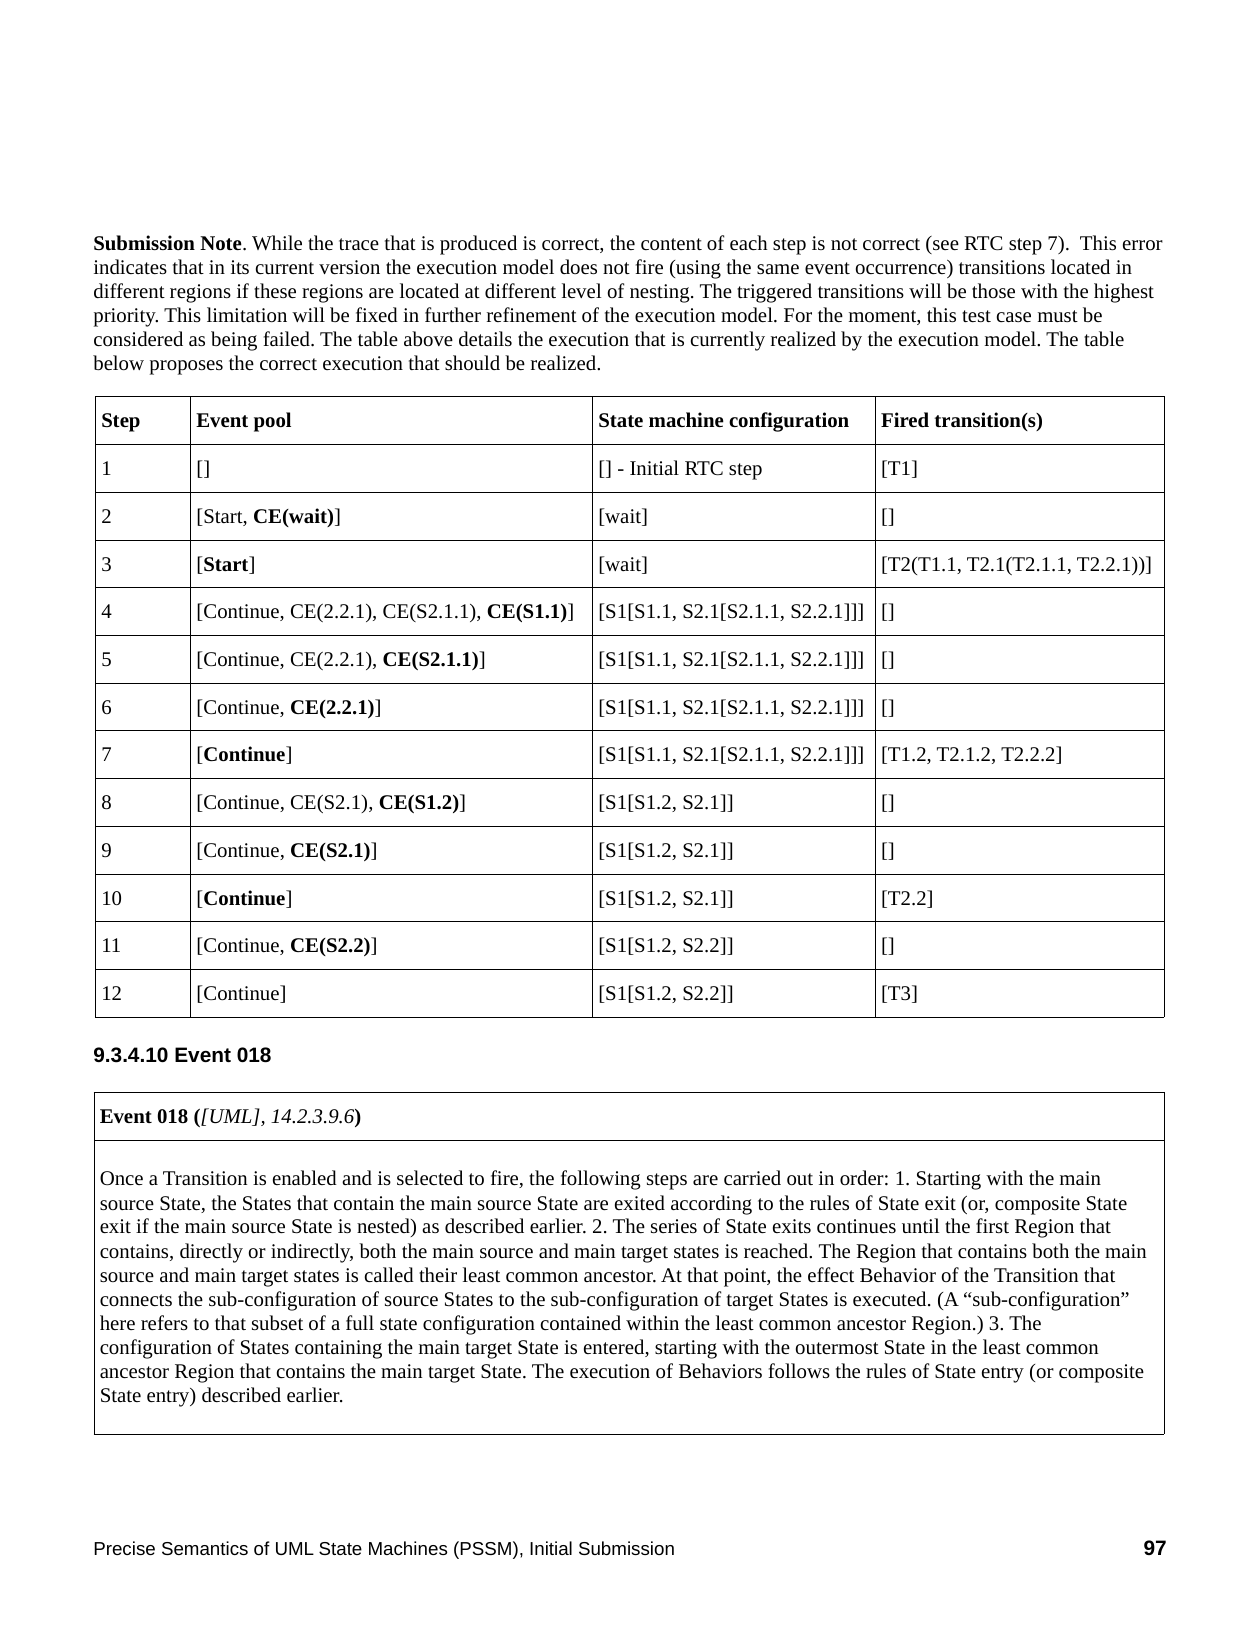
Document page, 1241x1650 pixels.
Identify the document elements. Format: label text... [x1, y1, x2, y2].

table_header Event pool [191, 397, 592, 444]
table_header Event 018 ([UML], 14.2.3.9.6) [95, 1093, 1164, 1139]
table_cell [Continue] [191, 970, 592, 1017]
table_cell 3 [96, 541, 190, 587]
table_cell [T1.2, T2.1.2, T2.2.2] [876, 731, 1164, 778]
table_cell [S1[S1.1, S2.1[S2.1.1, S2.2.1]]] [593, 588, 875, 635]
table_cell [] [876, 493, 1164, 539]
table_cell [T1] [876, 445, 1164, 492]
table_cell [S1[S1.2, S2.2]] [593, 922, 875, 969]
table_cell [] [876, 922, 1164, 969]
subtitle Event 018 [93, 1042, 1164, 1067]
table_cell [Continue] [191, 731, 592, 778]
table_cell [T2.2] [876, 875, 1164, 921]
table_header Fired transition(s) [876, 397, 1164, 444]
text Submission Note. While the trace that is produced is correct, the content of each step is not correct (see RTC step 7). This error indicates that in its current version the execution model does not fire (using the same event occurrence) transitions located in different regions if these regions are located at different level of nesting. The triggered transitions will be those with the highest priority. This limitation will be fixed in further refinement of the execution model. For the moment, this test case must be considered as being failed. The table above details the execution that is currently realized by the execution model. The table below proposes the correct execution that should be realized. [93, 231, 1164, 375]
table_cell [] [876, 779, 1164, 826]
table_cell [T3] [876, 970, 1164, 1017]
table_cell 12 [96, 970, 190, 1017]
table_cell 2 [96, 493, 190, 539]
table_cell [Start] [191, 541, 592, 587]
table_cell 11 [96, 922, 190, 969]
table_cell Once a Transition is enabled and is selected to fire, the following steps are carried out in order: 1. Starting with the main source State, the States that contain the main source State are exited according to the rules of State exit (or, composite State exit if the main source State is nested) as described earlier. 2. The series of State exits continues until the first Region that contains, directly or indirectly, both the main source and main target states is reached. The Region that contains both the main source and main target states is called their least common ancestor. At that point, the effect Behavior of the Transition that connects the sub-configuration of source States to the sub-configuration of target States is executed. (A “sub-configuration” here refers to that subset of a full state configuration contained within the least common ancestor Region.) 3. The configuration of States containing the main target State is entered, starting with the outermost State in the least common ancestor Region that contains the main target State. The execution of Behaviors follows the rules of State entry (or composite State entry) described earlier. [95, 1141, 1164, 1434]
table_cell [S1[S1.2, S2.2]] [593, 970, 875, 1017]
table_cell 1 [96, 445, 190, 492]
table_cell [Continue, CE(S2.1)] [191, 827, 592, 873]
table_cell [] [191, 445, 592, 492]
table_cell [S1[S1.2, S2.1]] [593, 827, 875, 873]
table_cell [Continue, CE(2.2.1)] [191, 684, 592, 730]
table_cell [Continue, CE(2.2.1), CE(S2.1.1), CE(S1.1)] [191, 588, 592, 635]
table_cell [] - Initial RTC step [593, 445, 875, 492]
table_cell [] [876, 588, 1164, 635]
table_cell [wait] [593, 493, 875, 539]
table_cell 5 [96, 636, 190, 683]
table_cell [S1[S1.1, S2.1[S2.1.1, S2.2.1]]] [593, 684, 875, 730]
table_cell [wait] [593, 541, 875, 587]
table_cell [Start, CE(wait)] [191, 493, 592, 539]
table_cell [Continue, CE(S2.1), CE(S1.2)] [191, 779, 592, 826]
table_cell [S1[S1.1, S2.1[S2.1.1, S2.2.1]]] [593, 731, 875, 778]
table_header Step [96, 397, 190, 444]
table_cell 7 [96, 731, 190, 778]
table_cell 4 [96, 588, 190, 635]
table_cell 10 [96, 875, 190, 921]
table_cell [Continue] [191, 875, 592, 921]
table_cell [Continue, CE(S2.2)] [191, 922, 592, 969]
table_header State machine configuration [593, 397, 875, 444]
table_cell [] [876, 684, 1164, 730]
table_cell [] [876, 636, 1164, 683]
table_cell [S1[S1.1, S2.1[S2.1.1, S2.2.1]]] [593, 636, 875, 683]
table_cell [S1[S1.2, S2.1]] [593, 875, 875, 921]
table_cell 6 [96, 684, 190, 730]
table_cell [T2(T1.1, T2.1(T2.1.1, T2.2.1))] [876, 541, 1164, 587]
table_cell [] [876, 827, 1164, 873]
table_cell [S1[S1.2, S2.1]] [593, 779, 875, 826]
table_cell [Continue, CE(2.2.1), CE(S2.1.1)] [191, 636, 592, 683]
table_cell 8 [96, 779, 190, 826]
table_cell 9 [96, 827, 190, 873]
